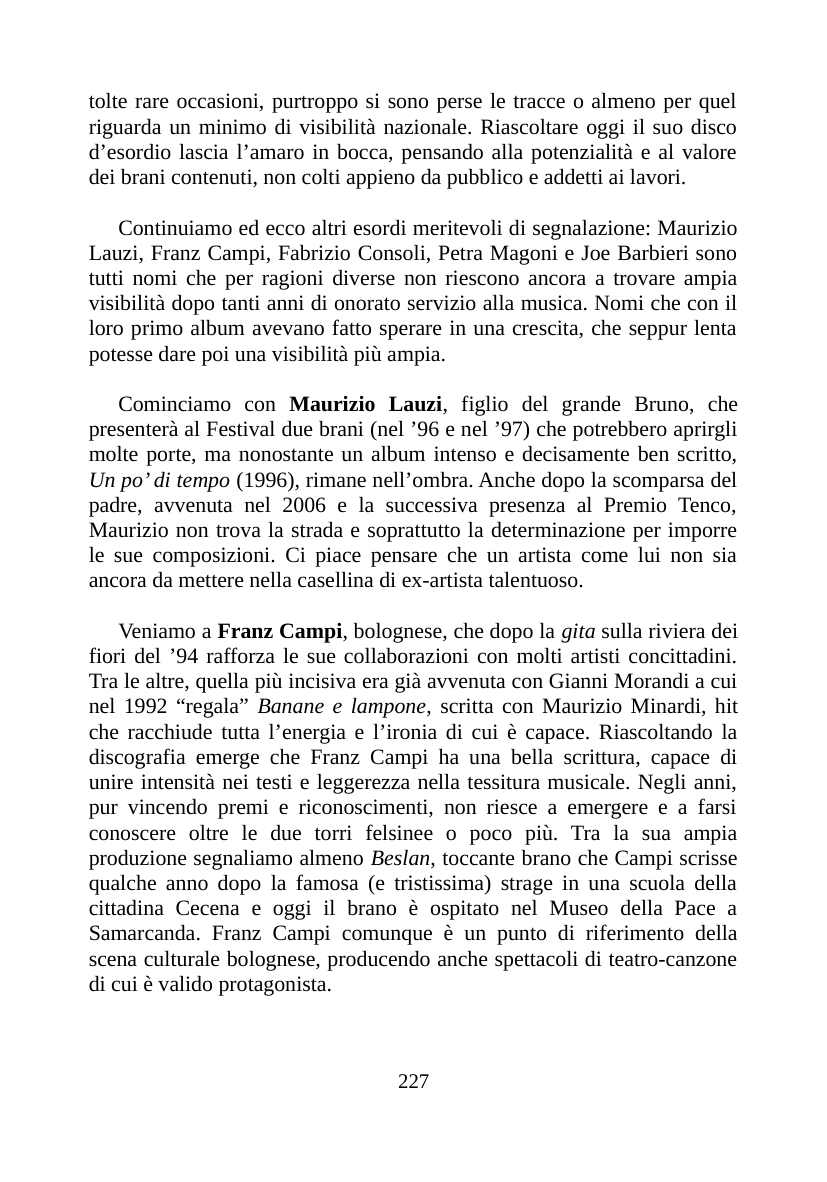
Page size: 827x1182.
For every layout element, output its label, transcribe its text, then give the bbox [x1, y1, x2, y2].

text Veniamo a Franz Campi, bolognese, che dopo la gita sulla riviera dei fiori del ’94 rafforza le sue collaborazioni con molti artisti concittadini. Tra le altre, quella più incisiva era già avvenuta con Gianni Morandi a cui nel 1992 “regala” Banane e lampone, scritta con Maurizio Minardi, hit che racchiude tutta l’energia e l’ironia di cui è capace. Riascoltando la discografia emerge che Franz Campi ha una bella scrittura, capace di unire intensità nei testi e leggerezza nella tessitura musicale. Negli anni, pur vincendo premi e riconoscimenti, non riesce a emergere e a farsi conoscere oltre le due torri felsinee o poco più. Tra la sua ampia produzione segnaliamo almeno Beslan, toccante brano che Campi scrisse qualche anno dopo la famosa (e tristissima) strage in una scuola della cittadina Cecena e oggi il brano è ospitato nel Museo della Pace a Samarcanda. Franz Campi comunque è un punto di riferimento della scena culturale bolognese, producendo anche spettacoli di teatro-canzone di cui è valido protagonista. [88, 618, 738, 996]
text Continuiamo ed ecco altri esordi meritevoli di segnalazione: Maurizio Lauzi, Franz Campi, Fabrizio Consoli, Petra Magoni e Joe Barbieri sono tutti nomi che per ragioni diverse non riescono ancora a trovare ampia visibilità dopo tanti anni di onorato servizio alla musica. Nomi che con il loro primo album avevano fatto sperare in una crescita, che seppur lenta potesse dare poi una visibilità più ampia. [88, 214, 738, 366]
text Cominciamo con Maurizio Lauzi, figlio del grande Bruno, che presenterà al Festival due brani (nel ’96 e nel ’97) che potrebbero aprirgli molte porte, ma nonostante un album intenso e decisamente ben scritto, Un po’ di tempo (1996), rimane nell’ombra. Anche dopo la scomparsa del padre, avvenuta nel 2006 e la successiva presenza al Premio Tenco, Maurizio non trova la strada e soprattutto la determinazione per imporre le sue composizioni. Ci piace pensare che un artista come lui non sia ancora da mettere nella casellina di ex-artista talentuoso. [88, 391, 738, 593]
text tolte rare occasioni, purtroppo si sono perse le tracce o almeno per quel riguarda un minimo di visibilità nazionale. Riascoltare oggi il suo disco d’esordio lascia l’amaro in bocca, pensando alla potenzialità e al valore dei brani contenuti, non colti appieno da pubblico e addetti ai lavori. [88, 88, 738, 189]
